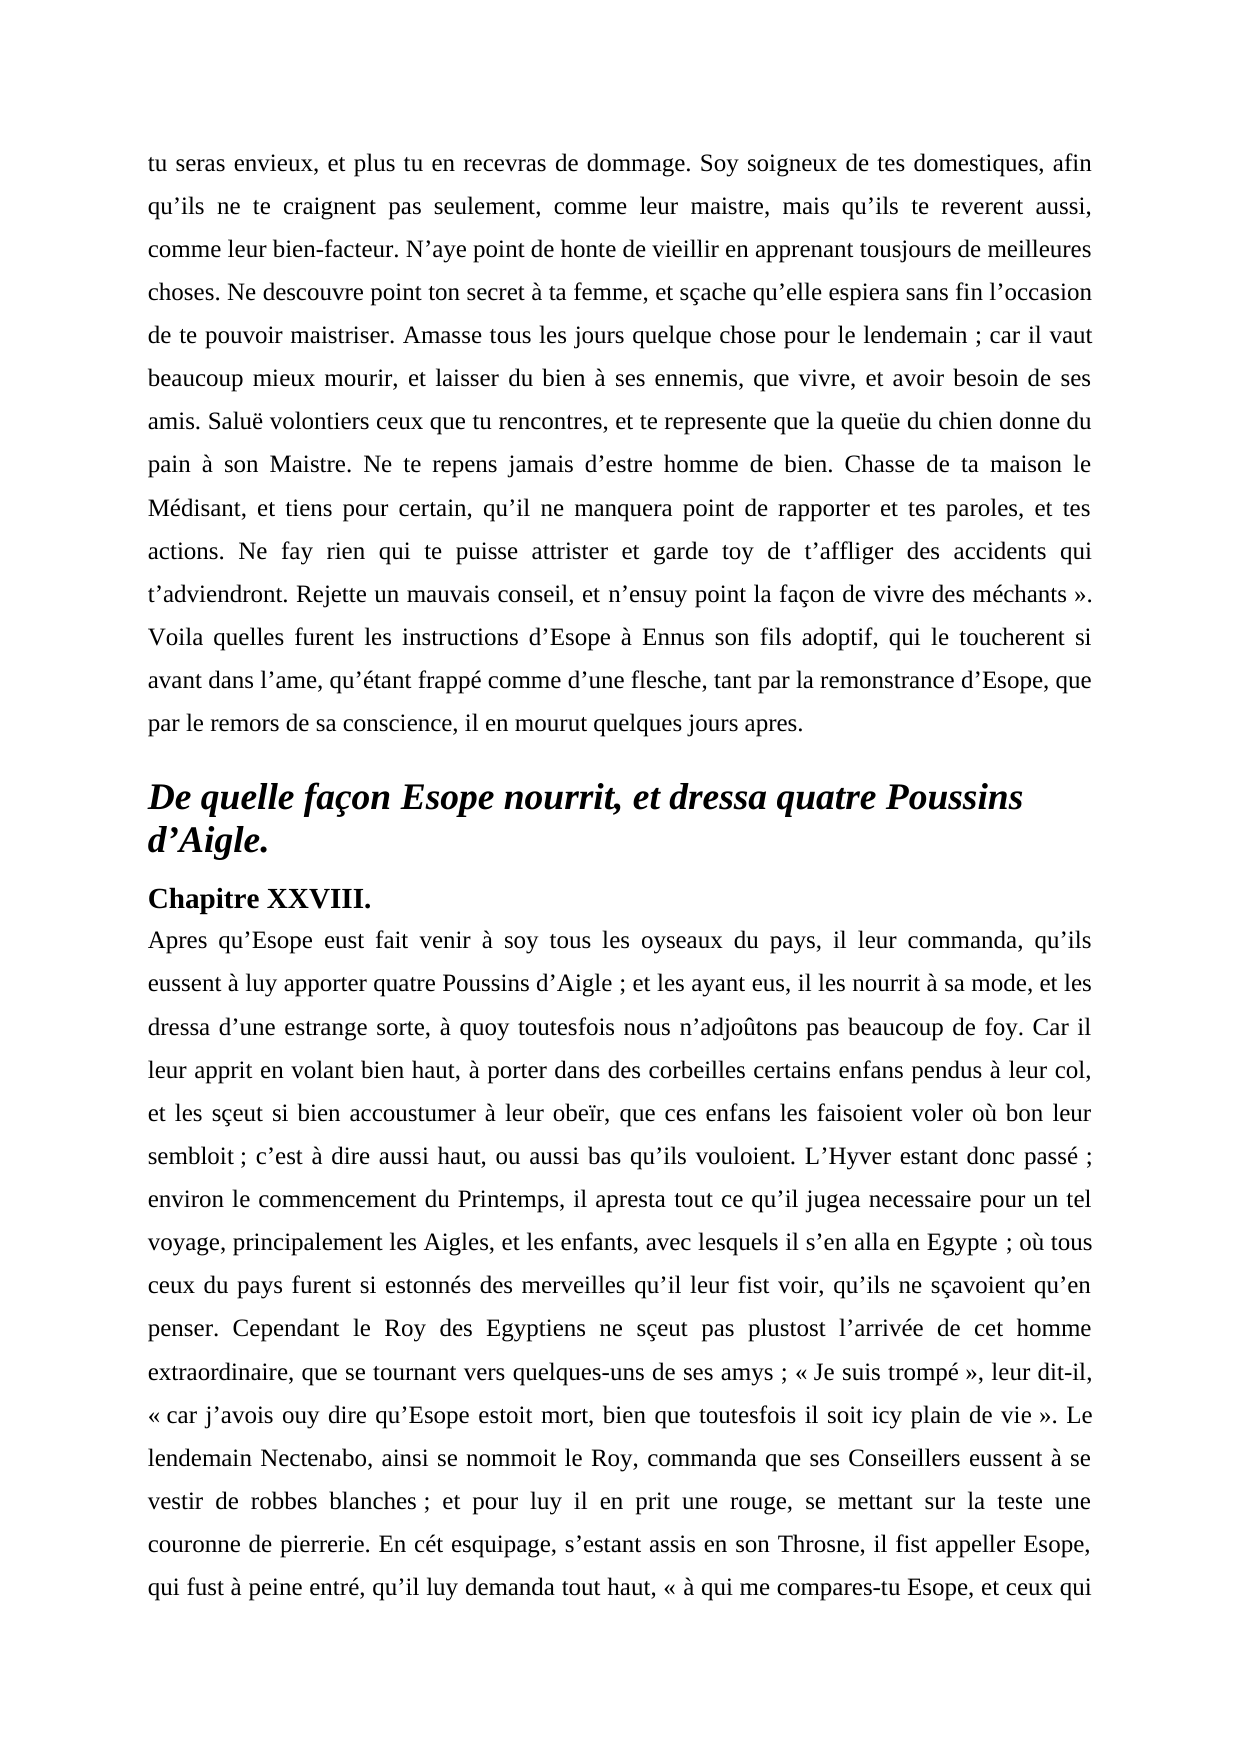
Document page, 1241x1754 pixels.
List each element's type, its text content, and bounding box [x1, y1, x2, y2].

text Apres qu’Esope eust fait venir à soy tous les oyseaux du pays, il leur commanda, qu’ils eussent à luy apporter quatre Poussins d’Aigle ; et les ayant eus, il les nourrit à sa mode, et les dressa d’une estrange sorte, à quoy toutesfois nous n’adjoûtons pas beaucoup de foy. Car il leur apprit en volant bien haut, à porter dans des corbeilles certains enfans pendus à leur col, et les sçeut si bien accoustumer à leur obeïr, que ces enfans les faisoient voler où bon leur sembloit ; c’est à dire aussi haut, ou aussi bas qu’ils vouloient. L’Hyver estant donc passé ; environ le commencement du Printemps, il apresta tout ce qu’il jugea necessaire pour un tel voyage, principalement les Aigles, et les enfants, avec lesquels il s’en alla en Egypte ; où tous ceux du pays furent si estonnés des merveilles qu’il leur fist voir, qu’ils ne sçavoient qu’en penser. Cependant le Roy des Egyptiens ne sçeut pas plustost l’arrivée de cet homme extraordinaire, que se tournant vers quelques-uns de ses amys ; « Je suis trompé », leur dit-il, « car j’avois ouy dire qu’Esope estoit mort, bien que toutesfois il soit icy plain de vie ». Le lendemain Nectenabo, ainsi se nommoit le Roy, commanda que ses Conseillers eussent à se vestir de robbes blanches ; et pour luy il en prit une rouge, se mettant sur la teste une couronne de pierrerie. En cét esquipage, s’estant assis en son Throsne, il fist appeller Esope, qui fust à peine entré, qu’il luy demanda tout haut, « à qui me compares-tu Esope, et ceux qui [148, 925, 1093, 1601]
subtitle De quelle façon Esope nourrit, et dressa quatre Poussins d’Aigle. [148, 774, 1093, 861]
text Chapitre XXVIII. [148, 881, 1093, 915]
text tu seras envieux, et plus tu en recevras de dommage. Soy soigneux de tes domestiques, afin qu’ils ne te craignent pas seulement, comme leur maistre, mais qu’ils te reverent aussi, comme leur bien-facteur. N’aye point de honte de vieillir en apprenant tousjours de meilleures choses. Ne descouvre point ton secret à ta femme, et sçache qu’elle espiera sans fin l’occasion de te pouvoir maistriser. Amasse tous les jours quelque chose pour le lendemain ; car il vaut beaucoup mieux mourir, et laisser du bien à ses ennemis, que vivre, et avoir besoin de ses amis. Saluë volontiers ceux que tu rencontres, et te represente que la queüe du chien donne du pain à son Maistre. Ne te repens jamais d’estre homme de bien. Chasse de ta maison le Médisant, et tiens pour certain, qu’il ne manquera point de rapporter et tes paroles, et tes actions. Ne fay rien qui te puisse attrister et garde toy de t’affliger des accidents qui t’adviendront. Rejette un mauvais conseil, et n’ensuy point la façon de vivre des méchants ». Voila quelles furent les instructions d’Esope à Ennus son fils adoptif, qui le toucherent si avant dans l’ame, qu’étant frappé comme d’une flesche, tant par la remonstrance d’Esope, que par le remors de sa conscience, il en mourut quelques jours apres. [148, 148, 1093, 737]
